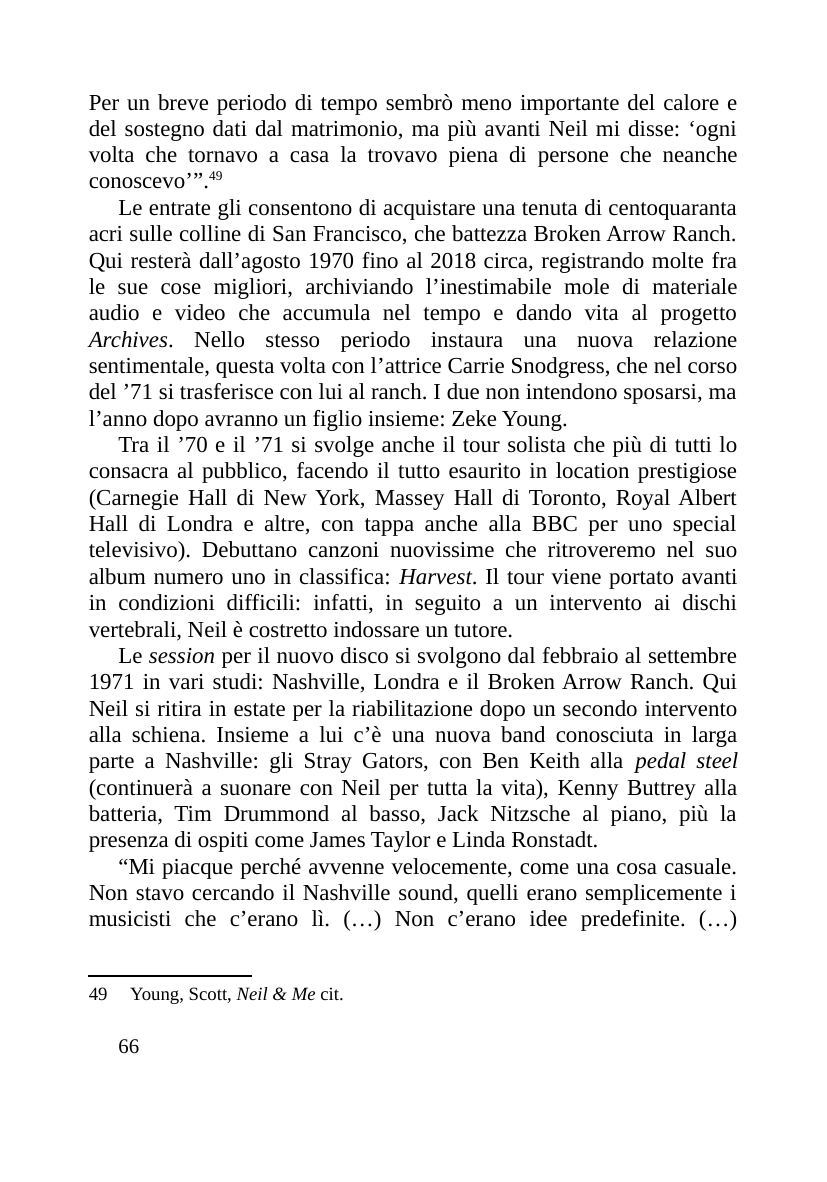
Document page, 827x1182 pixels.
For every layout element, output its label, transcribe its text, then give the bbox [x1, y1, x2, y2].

text Per un breve periodo di tempo sembrò meno importante del calore e del sostegno dati dal matrimonio, ma più avanti Neil mi disse: ‘ogni volta che tornavo a casa la trovavo piena di persone che neanche conoscevo’”. [88, 88, 738, 194]
text “Mi piacque perché avvenne velocemente, come una cosa casuale. Non stavo cercando il Nashville sound, quelli erano semplicemente i musicisti che c’erano lì. (…) Non c’erano idee predefinite. (…) [88, 853, 738, 932]
text Le entrate gli consentono di acquistare una tenuta di centoquaranta acri sulle colline di San Francisco, che battezza Broken Arrow Ranch. Qui resterà dall’agosto 1970 fino al 2018 circa, registrando molte fra le sue cose migliori, archiviando l’inestimabile mole di materiale audio e video che accumula nel tempo e dando vita al progetto Archives. Nello stesso periodo instaura una nuova relazione sentimentale, questa volta con l’attrice Carrie Snodgress, che nel corso del ’71 si trasferisce con lui al ranch. I due non intendono sposarsi, ma l’anno dopo avranno un figlio insieme: Zeke Young. [88, 194, 738, 431]
text Young, Scott, Neil & Me cit. [88, 982, 738, 1004]
text Le session per il nuovo disco si svolgono dal febbraio al settembre 1971 in vari studi: Nashville, Londra e il Broken Arrow Ranch. Qui Neil si ritira in estate per la riabilitazione dopo un secondo intervento alla schiena. Insieme a lui c’è una nuova band conosciuta in larga parte a Nashville: gli Stray Gators, con Ben Keith alla pedal steel (continuerà a suonare con Neil per tutta la vita), Kenny Buttrey alla batteria, Tim Drummond al basso, Jack Nitzsche al piano, più la presenza di ospiti come James Taylor e Linda Ronstadt. [88, 642, 738, 853]
text Tra il ’70 e il ’71 si svolge anche il tour solista che più di tutti lo consacra al pubblico, facendo il tutto esaurito in location prestigiose (Carnegie Hall di New York, Massey Hall di Toronto, Royal Albert Hall di Londra e altre, con tappa anche alla BBC per uno special televisivo). Debuttano canzoni nuovissime che ritroveremo nel suo album numero uno in classifica: Harvest. Il tour viene portato avanti in condizioni difficili: infatti, in seguito a un intervento ai dischi vertebrali, Neil è costretto indossare un tutore. [88, 431, 738, 642]
